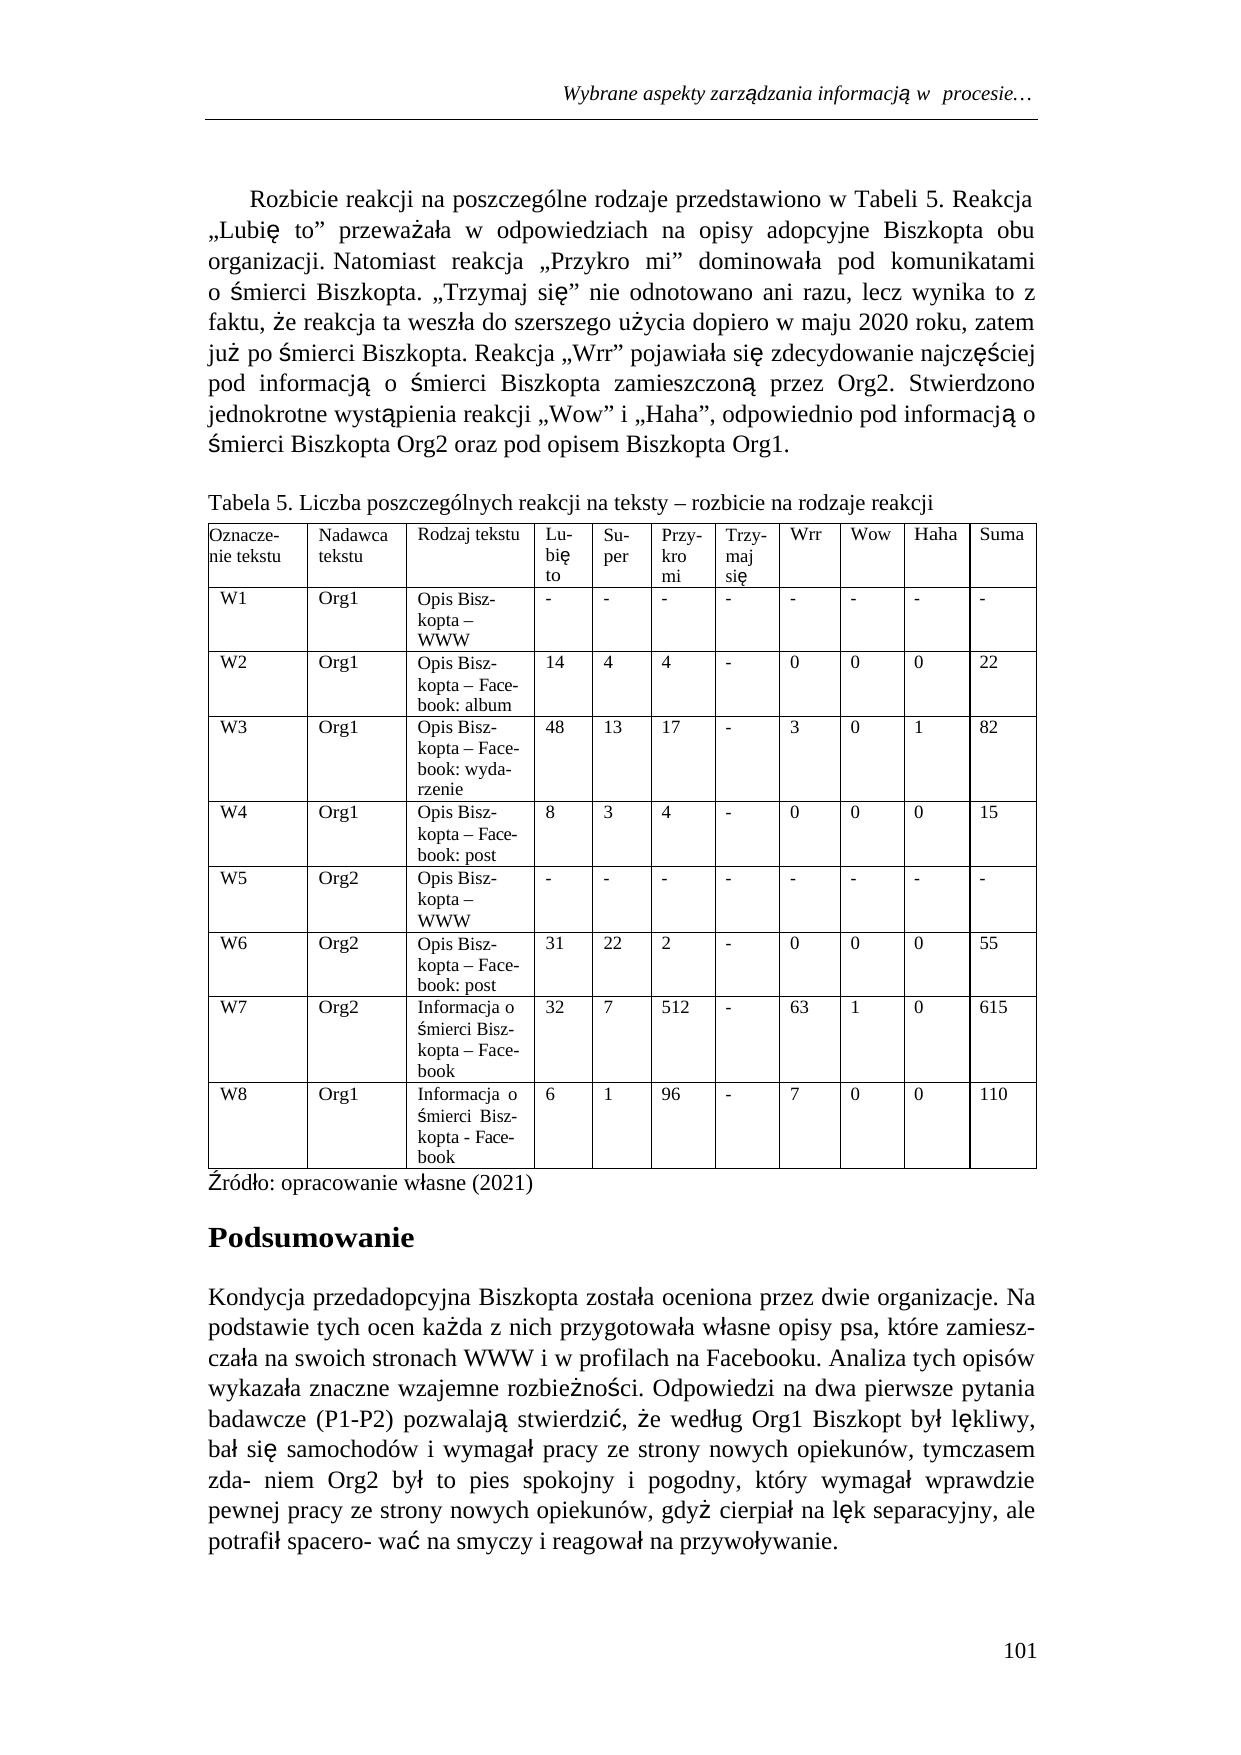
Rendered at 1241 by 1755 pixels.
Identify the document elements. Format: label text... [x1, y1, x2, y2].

table_cell 48 [535, 717, 592, 801]
table_cell 96 [652, 1083, 715, 1168]
table_cell 4 [652, 802, 715, 866]
table_cell Org2 [308, 997, 406, 1082]
table_cell W8 [209, 1083, 307, 1168]
table_cell 0 [905, 802, 969, 866]
table_cell 14 [535, 652, 592, 716]
table_cell - [652, 588, 715, 651]
subtitle Podsumowanie [208, 1221, 1241, 1254]
table_cell - [535, 588, 592, 651]
table_cell - [971, 867, 1036, 932]
table_cell 7 [593, 997, 651, 1082]
table_cell 2 [652, 933, 715, 996]
table_cell 0 [841, 717, 904, 801]
table_cell W7 [209, 997, 307, 1082]
table_cell Opis Bisz- kopta – WWW [407, 588, 534, 651]
table_cell Informacja o śmierci Bisz- kopta - Face- book [407, 1083, 534, 1168]
table_header Nadawca tekstu [308, 524, 406, 587]
text Źródło: opracowanie własne (2021) [208, 1169, 1241, 1196]
table_cell - [716, 867, 779, 932]
table_cell W3 [209, 717, 307, 801]
table_cell 31 [535, 933, 592, 996]
table_cell - [593, 588, 651, 651]
table_header Wrr [780, 524, 840, 587]
table_cell Org2 [308, 933, 406, 996]
table_cell 82 [971, 717, 1036, 801]
text Kondycja przedadopcyjna Biszkopta została oceniona przez dwie organizacje. Na podstawie tych ocen każda z nich przygotowała własne opisy psa, które zamiesz- czała na swoich stronach WWW i w profilach na Facebooku. Analiza tych opisów wykazała znaczne wzajemne rozbieżności. Odpowiedzi na dwa pierwsze pytania badawcze (P1-P2) pozwalają stwierdzić, że według Org1 Biszkopt był lękliwy, bał się samochodów i wymagał pracy ze strony nowych opiekunów, tymczasem zda- niem Org2 był to pies spokojny i pogodny, który wymagał wprawdzie pewnej pracy ze strony nowych opiekunów, gdyż cierpiał na lęk separacyjny, ale potrafił spacero- wać na smyczy i reagował na przywoływanie. [208, 1282, 1036, 1555]
table_cell 17 [652, 717, 715, 801]
table_cell - [716, 933, 779, 996]
table_cell 63 [780, 997, 840, 1082]
table_cell W1 [209, 588, 307, 651]
table_cell Informacja o śmierci Bisz- kopta – Face- book [407, 997, 534, 1082]
table_cell - [593, 867, 651, 932]
table_cell 512 [652, 997, 715, 1082]
table_cell Org2 [308, 867, 406, 932]
table_cell 0 [841, 933, 904, 996]
table_cell 1 [905, 717, 969, 801]
table_cell - [780, 588, 840, 651]
table_cell - [841, 867, 904, 932]
table_cell 0 [905, 997, 969, 1082]
text „Lubię to” przeważała w odpowiedziach na opisy adopcyjne Biszkopta obu organizacji. Natomiast reakcja „Przykro mi” dominowała pod komunikatami o śmierci Biszkopta. „Trzymaj się” nie odnotowano ani razu, lecz wynika to z faktu, że reakcja ta weszła do szerszego użycia dopiero w maju 2020 roku, zatem już po śmierci Biszkopta. Reakcja „Wrr” pojawiała się zdecydowanie najczęściej pod informacją o śmierci Biszkopta zamieszczoną przez Org2. Stwierdzono jednokrotne wystąpienia reakcji „Wow” i „Haha”, odpowiednio pod informacją o śmierci Biszkopta Org2 oraz pod opisem Biszkopta Org1. [208, 216, 1035, 458]
table_cell 0 [780, 652, 840, 716]
table_header Oznacze- nie tekstu [209, 524, 307, 587]
table_header Su- per [593, 524, 651, 587]
table_cell 0 [841, 652, 904, 716]
text Tabela 5. Liczba poszczególnych reakcji na teksty – rozbicie na rodzaje reakcji [208, 489, 1241, 515]
table_cell Opis Bisz- kopta – Face- book: wyda- rzenie [407, 717, 534, 801]
table_header Trzy- maj się [716, 524, 779, 587]
table_cell 0 [905, 1083, 969, 1168]
table_cell 110 [971, 1083, 1036, 1168]
table_cell 4 [593, 652, 651, 716]
table_cell Opis Bisz- kopta – Face- book: post [407, 802, 534, 866]
table_header Przy- kro mi [652, 524, 715, 587]
table_cell - [716, 1083, 779, 1168]
table_cell 3 [593, 802, 651, 866]
table_cell - [971, 588, 1036, 651]
table_cell W4 [209, 802, 307, 866]
table_cell - [716, 588, 779, 651]
table_cell Org1 [308, 652, 406, 716]
table_cell W6 [209, 933, 307, 996]
table_header Rodzaj tekstu [407, 524, 534, 587]
table_header Suma [971, 524, 1036, 587]
table_cell - [716, 717, 779, 801]
table_cell 15 [971, 802, 1036, 866]
table_header Wow [841, 524, 904, 587]
text Rozbicie reakcji na poszczególne rodzaje przedstawiono w Tabeli 5. Reakcja [249, 184, 1241, 213]
table_cell W2 [209, 652, 307, 716]
table_cell Org1 [308, 1083, 406, 1168]
table_cell Opis Bisz- kopta – Face- book: album [407, 652, 534, 716]
text Wybrane aspekty zarządzania informacją w procesie… [562, 81, 1241, 105]
table_cell 615 [971, 997, 1036, 1082]
table_cell 0 [841, 802, 904, 866]
table_cell 1 [593, 1083, 651, 1168]
table_cell - [716, 802, 779, 866]
table_cell Org1 [308, 802, 406, 866]
table_cell 4 [652, 652, 715, 716]
table_cell 32 [535, 997, 592, 1082]
table_cell - [716, 652, 779, 716]
table_cell - [535, 867, 592, 932]
table_cell 8 [535, 802, 592, 866]
table_cell - [716, 997, 779, 1082]
table_cell 0 [905, 933, 969, 996]
table_cell 7 [780, 1083, 840, 1168]
table_cell - [652, 867, 715, 932]
table_cell 1 [841, 997, 904, 1082]
table_cell Opis Bisz- kopta – WWW [407, 867, 534, 932]
table_cell - [780, 867, 840, 932]
table_cell W5 [209, 867, 307, 932]
table_cell - [905, 867, 969, 932]
table_cell 0 [780, 933, 840, 996]
table_cell 22 [971, 652, 1036, 716]
table_cell 6 [535, 1083, 592, 1168]
table_cell Org1 [308, 588, 406, 651]
table_cell 0 [841, 1083, 904, 1168]
table_cell 13 [593, 717, 651, 801]
table_cell 0 [780, 802, 840, 866]
table_cell Org1 [308, 717, 406, 801]
table_header Haha [905, 524, 969, 587]
table_cell 3 [780, 717, 840, 801]
table_cell 22 [593, 933, 651, 996]
table_cell - [905, 588, 969, 651]
table_header Lu- bię to [535, 524, 592, 587]
table_cell - [841, 588, 904, 651]
table_cell 55 [971, 933, 1036, 996]
table_cell Opis Bisz- kopta – Face- book: post [407, 933, 534, 996]
table_cell 0 [905, 652, 969, 716]
